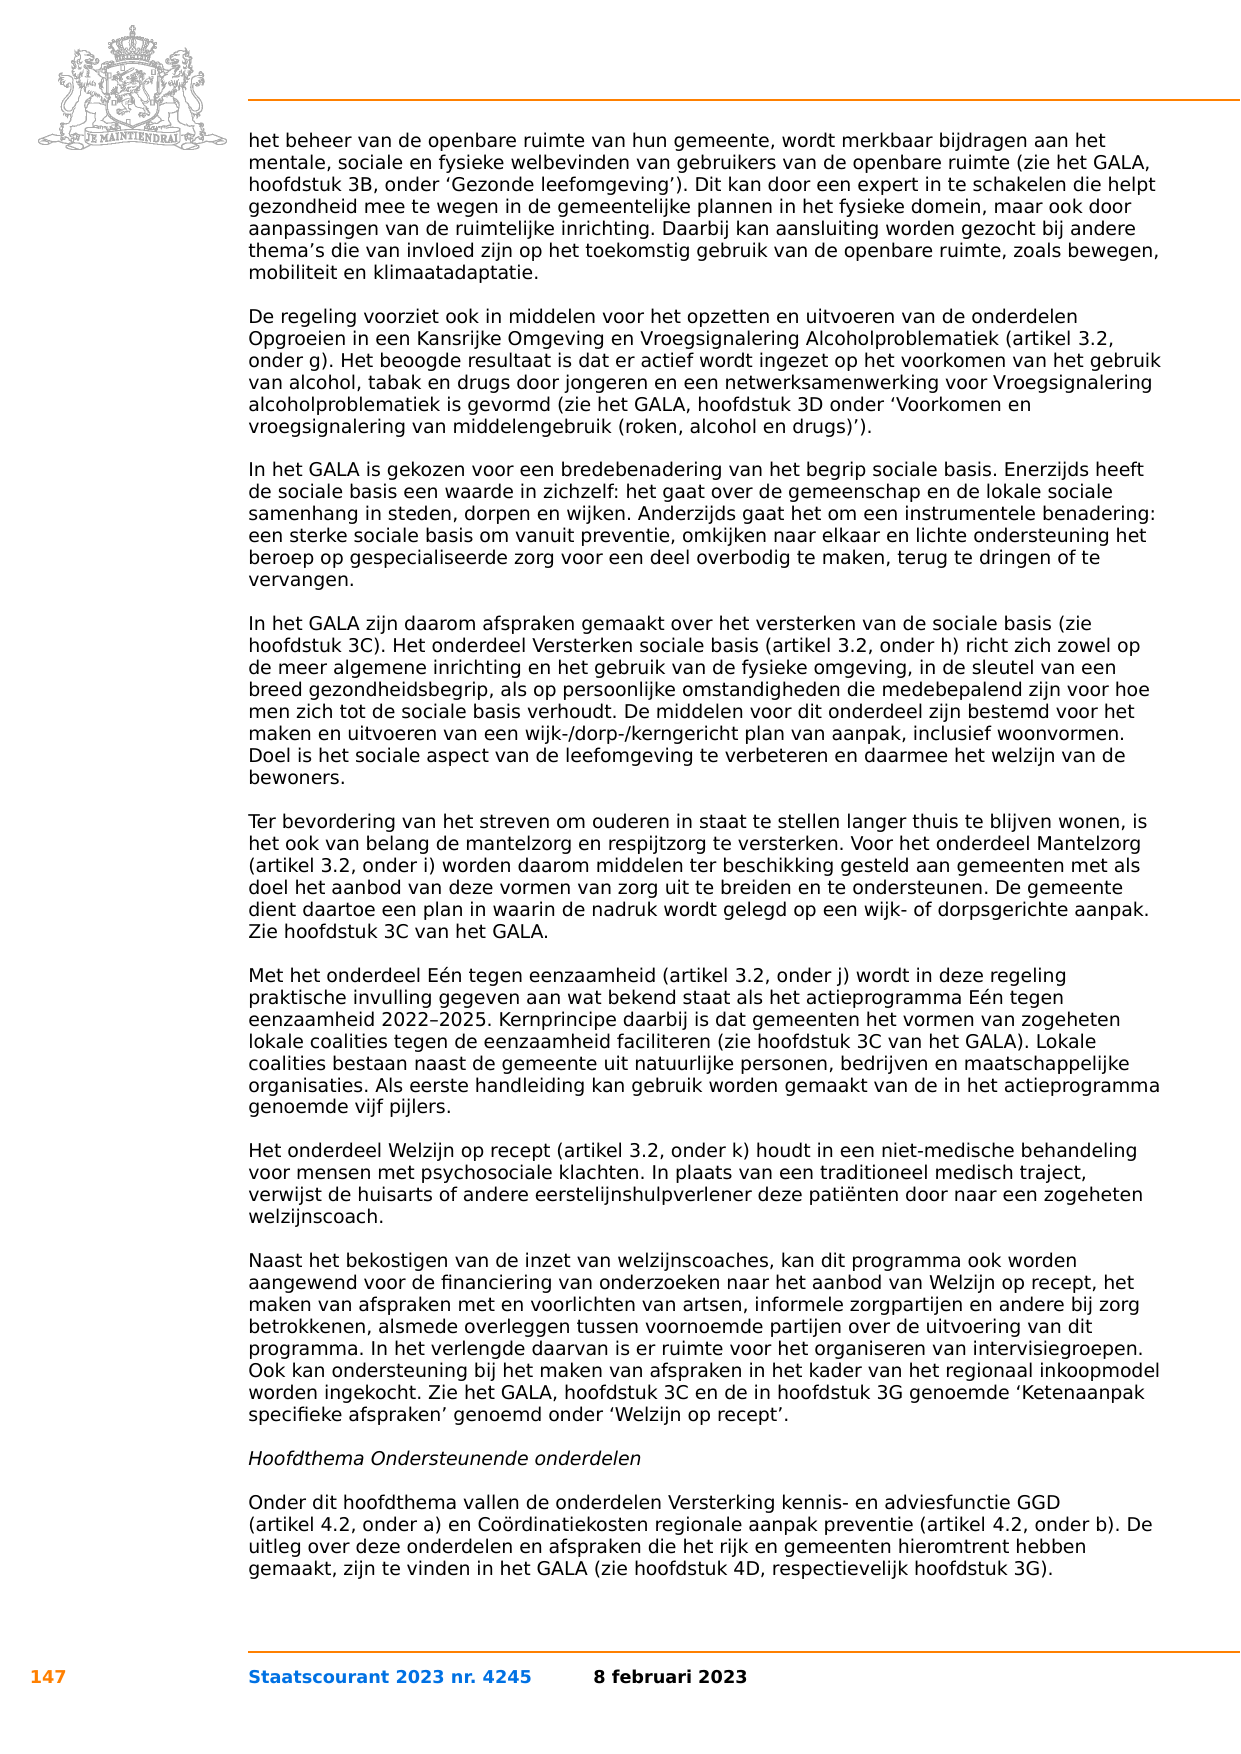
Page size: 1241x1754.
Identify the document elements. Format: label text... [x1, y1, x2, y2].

text Naast het bekostigen van de inzet van welzijnscoaches, kan dit programma ook worden aangewend voor de financiering van onderzoeken naar het aanbod van Welzijn op recept, het maken van afspraken met en voorlichten van artsen, informele zorgpartijen en andere bij zorg betrokkenen, alsmede overleggen tussen voornoemde partijen over de uitvoering van dit programma. In het verlengde daarvan is er ruimte voor het organiseren van intervisiegroepen. Ook kan ondersteuning bij het maken van afspraken in het kader van het regionaal inkoopmodel worden ingekocht. Zie het GALA, hoofdstuk 3C en de in hoofdstuk 3G genoemde ‘Ketenaanpak specifieke afspraken’ genoemd onder ‘Welzijn op recept’. [248, 1250, 1163, 1426]
picture [38, 25, 227, 150]
text Onder dit hoofdthema vallen de onderdelen Versterking kennis- en adviesfunctie GGD (artikel 4.2, onder a) en Coördinatiekosten regionale aanpak preventie (artikel 4.2, onder b). De uitleg over deze onderdelen en afspraken die het rijk en gemeenten hieromtrent hebben gemaakt, zijn te vinden in het GALA (zie hoofdstuk 4D, respectievelijk hoofdstuk 3G). [248, 1492, 1163, 1579]
text In het GALA is gekozen voor een bredebenadering van het begrip sociale basis. Enerzijds heeft de sociale basis een waarde in zichzelf: het gaat over de gemeenschap en de lokale sociale samenhang in steden, dorpen en wijken. Anderzijds gaat het om een instrumentele benadering: een sterke sociale basis om vanuit preventie, omkijken naar elkaar en lichte ondersteuning het beroep op gespecialiseerde zorg voor een deel overbodig te maken, terug te dringen of te vervangen. [248, 459, 1163, 591]
subtitle Hoofdthema Ondersteunende onderdelen [248, 1448, 1163, 1470]
text het beheer van de openbare ruimte van hun gemeente, wordt merkbaar bijdragen aan het mentale, sociale en fysieke welbevinden van gebruikers van de openbare ruimte (zie het GALA, hoofdstuk 3B, onder ‘Gezonde leefomgeving’). Dit kan door een expert in te schakelen die helpt gezondheid mee te wegen in de gemeentelijke plannen in het fysieke domein, maar ook door aanpassingen van de ruimtelijke inrichting. Daarbij kan aansluiting worden gezocht bij andere thema’s die van invloed zijn op het toekomstig gebruik van de openbare ruimte, zoals bewegen, mobiliteit en klimaatadaptatie. [248, 130, 1163, 284]
text Het onderdeel Welzijn op recept (artikel 3.2, onder k) houdt in een niet-medische behandeling voor mensen met psychosociale klachten. In plaats van een traditioneel medisch traject, verwijst de huisarts of andere eerstelijnshulpverlener deze patiënten door naar een zogeheten welzijnscoach. [248, 1140, 1163, 1228]
text Ter bevordering van het streven om ouderen in staat te stellen langer thuis te blijven wonen, is het ook van belang de mantelzorg en respijtzorg te versterken. Voor het onderdeel Mantelzorg (artikel 3.2, onder i) worden daarom middelen ter beschikking gesteld aan gemeenten met als doel het aanbod van deze vormen van zorg uit te breiden en te ondersteunen. De gemeente dient daartoe een plan in waarin de nadruk wordt gelegd op een wijk- of dorpsgerichte aanpak. Zie hoofdstuk 3C van het GALA. [248, 811, 1163, 943]
text Met het onderdeel Eén tegen eenzaamheid (artikel 3.2, onder j) wordt in deze regeling praktische invulling gegeven aan wat bekend staat als het actieprogramma Eén tegen eenzaamheid 2022–2025. Kernprincipe daarbij is dat gemeenten het vormen van zogeheten lokale coalities tegen de eenzaamheid faciliteren (zie hoofdstuk 3C van het GALA). Lokale coalities bestaan naast de gemeente uit natuurlijke personen, bedrijven en maatschappelijke organisaties. Als eerste handleiding kan gebruik worden gemaakt van de in het actieprogramma genoemde vijf pijlers. [248, 964, 1163, 1118]
text In het GALA zijn daarom afspraken gemaakt over het versterken van de sociale basis (zie hoofdstuk 3C). Het onderdeel Versterken sociale basis (artikel 3.2, onder h) richt zich zowel op de meer algemene inrichting en het gebruik van de fysieke omgeving, in de sleutel van een breed gezondheidsbegrip, als op persoonlijke omstandigheden die medebepalend zijn voor hoe men zich tot de sociale basis verhoudt. De middelen voor dit onderdeel zijn bestemd voor het maken en uitvoeren van een wijk-/dorp-/kerngericht plan van aanpak, inclusief woonvormen. Doel is het sociale aspect van de leefomgeving te verbeteren en daarmee het welzijn van de bewoners. [248, 613, 1163, 789]
text De regeling voorziet ook in middelen voor het opzetten en uitvoeren van de onderdelen Opgroeien in een Kansrijke Omgeving en Vroegsignalering Alcoholproblematiek (artikel 3.2, onder g). Het beoogde resultaat is dat er actief wordt ingezet op het voorkomen van het gebruik van alcohol, tabak en drugs door jongeren en een netwerksamenwerking voor Vroegsignalering alcoholproblematiek is gevormd (zie het GALA, hoofdstuk 3D onder ‘Voorkomen en vroegsignalering van middelengebruik (roken, alcohol en drugs)’). [248, 306, 1163, 437]
